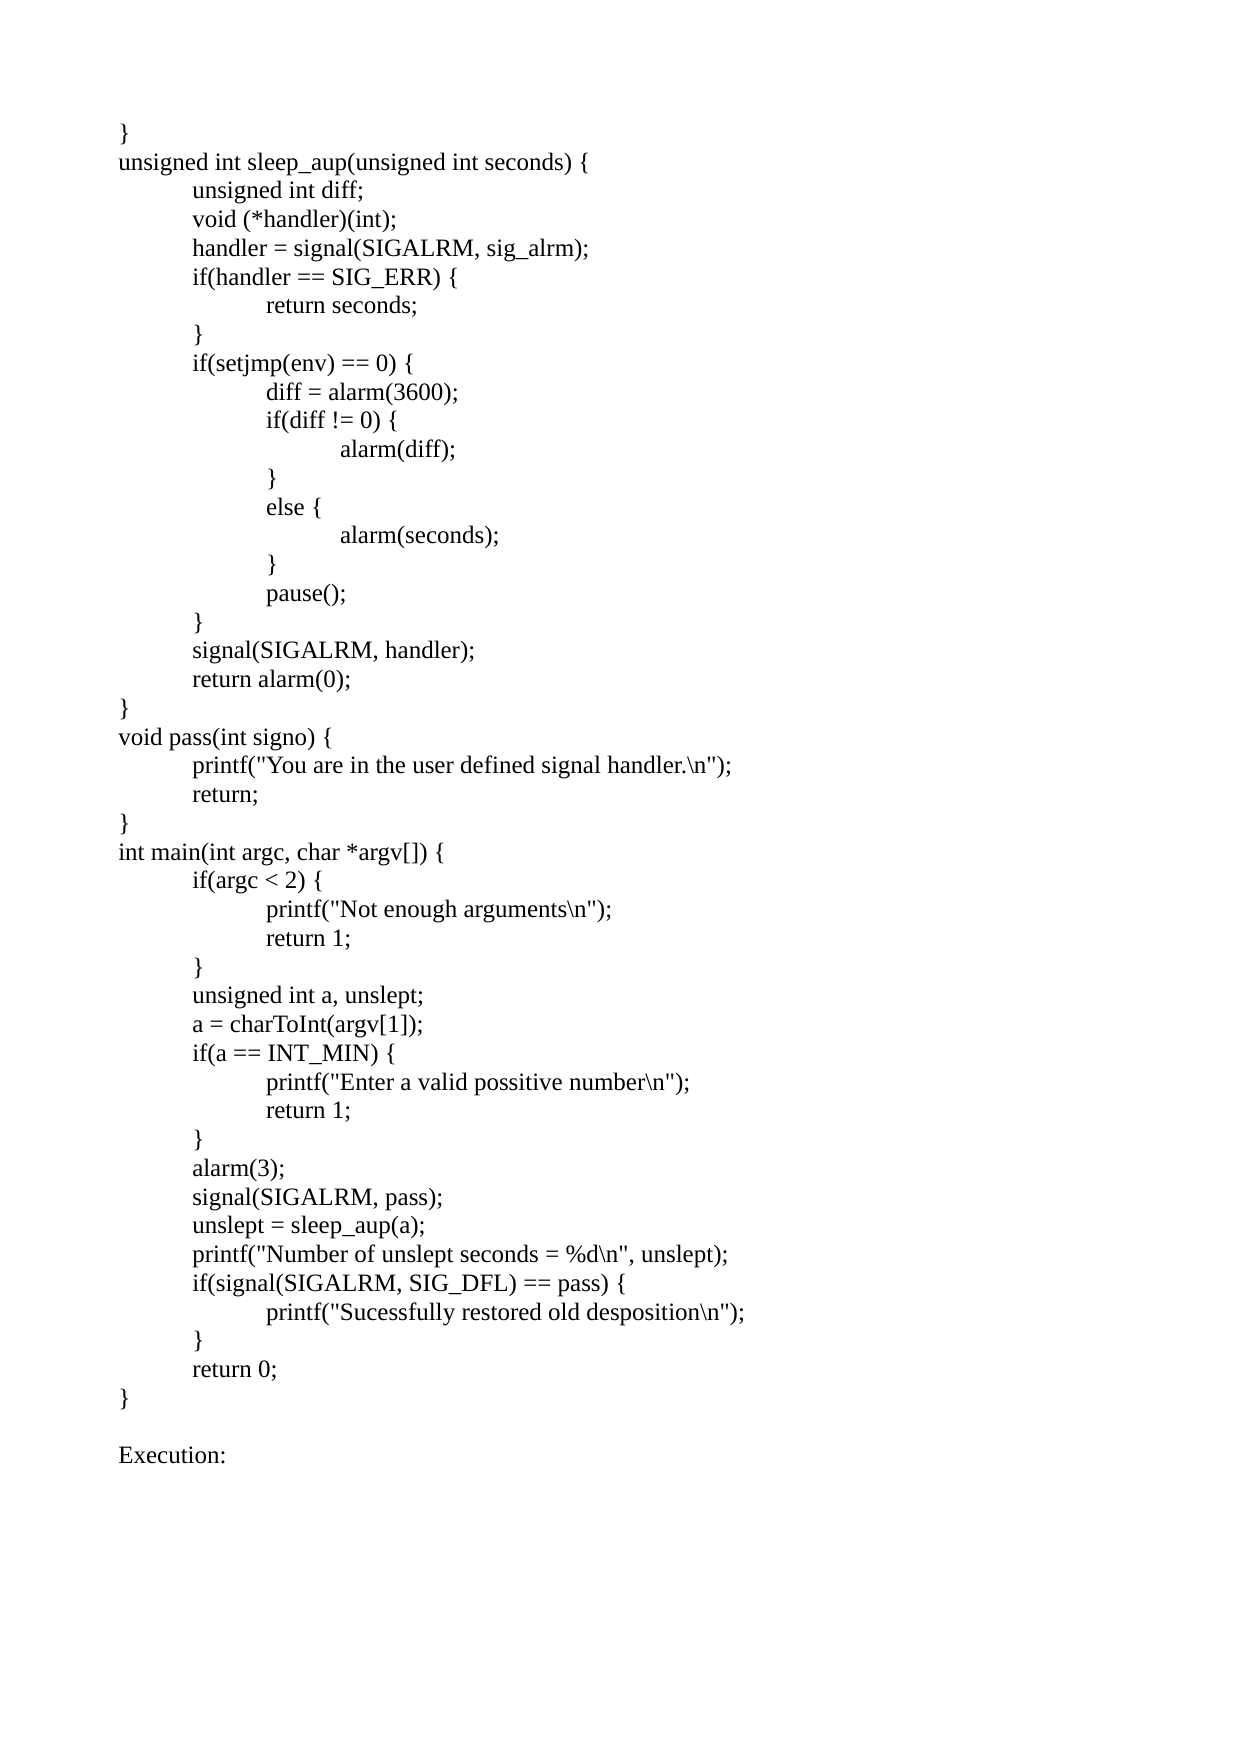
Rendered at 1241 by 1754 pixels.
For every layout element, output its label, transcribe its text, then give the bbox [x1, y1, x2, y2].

text return 1; [118, 1096, 1122, 1124]
text printf("Enter a valid possitive number\n"); [118, 1067, 1122, 1096]
text printf("You are in the user defined signal handler.\n"); [118, 751, 1122, 779]
text return; [118, 779, 1122, 808]
text return 0; [118, 1354, 1122, 1383]
text if(argc < 2) { [118, 866, 1122, 894]
text printf("Number of unslept seconds = %d\n", unslept); [118, 1239, 1122, 1268]
text } [118, 319, 1122, 348]
text handler = signal(SIGALRM, sig_alrm); [118, 233, 1122, 262]
text alarm(3); [118, 1153, 1122, 1182]
text } [118, 952, 1122, 981]
text } [118, 607, 1122, 636]
text } [118, 693, 1122, 722]
text } [118, 1124, 1122, 1153]
text unsigned int a, unslept; [118, 981, 1122, 1009]
text return 1; [118, 923, 1122, 952]
text unsigned int sleep_aup(unsigned int seconds) { [118, 147, 1122, 176]
text unslept = sleep_aup(a); [118, 1211, 1122, 1239]
text return seconds; [118, 291, 1122, 319]
text pause(); [118, 578, 1122, 607]
text } [118, 1326, 1122, 1354]
text return alarm(0); [118, 664, 1122, 693]
text alarm(seconds); [118, 521, 1122, 549]
text } [118, 549, 1122, 578]
text printf("Sucessfully restored old desposition\n"); [118, 1297, 1122, 1326]
text signal(SIGALRM, pass); [118, 1182, 1122, 1211]
text printf("Not enough arguments\n"); [118, 894, 1122, 923]
text signal(SIGALRM, handler); [118, 636, 1122, 664]
text Execution: [118, 1441, 1122, 1469]
text if(setjmp(env) == 0) { [118, 348, 1122, 377]
text } [118, 463, 1122, 492]
text void pass(int signo) { [118, 722, 1122, 751]
text a = charToInt(argv[1]); [118, 1009, 1122, 1038]
text if(diff != 0) { [118, 406, 1122, 434]
text } [118, 1383, 1122, 1412]
text void (*handler)(int); [118, 204, 1122, 233]
text alarm(diff); [118, 434, 1122, 463]
text } [118, 808, 1122, 837]
text unsigned int diff; [118, 176, 1122, 204]
text else { [118, 492, 1122, 521]
text if(a == INT_MIN) { [118, 1038, 1122, 1067]
text if(handler == SIG_ERR) { [118, 262, 1122, 291]
text diff = alarm(3600); [118, 377, 1122, 406]
text int main(int argc, char *argv[]) { [118, 837, 1122, 866]
text if(signal(SIGALRM, SIG_DFL) == pass) { [118, 1268, 1122, 1297]
text } [118, 118, 1122, 147]
